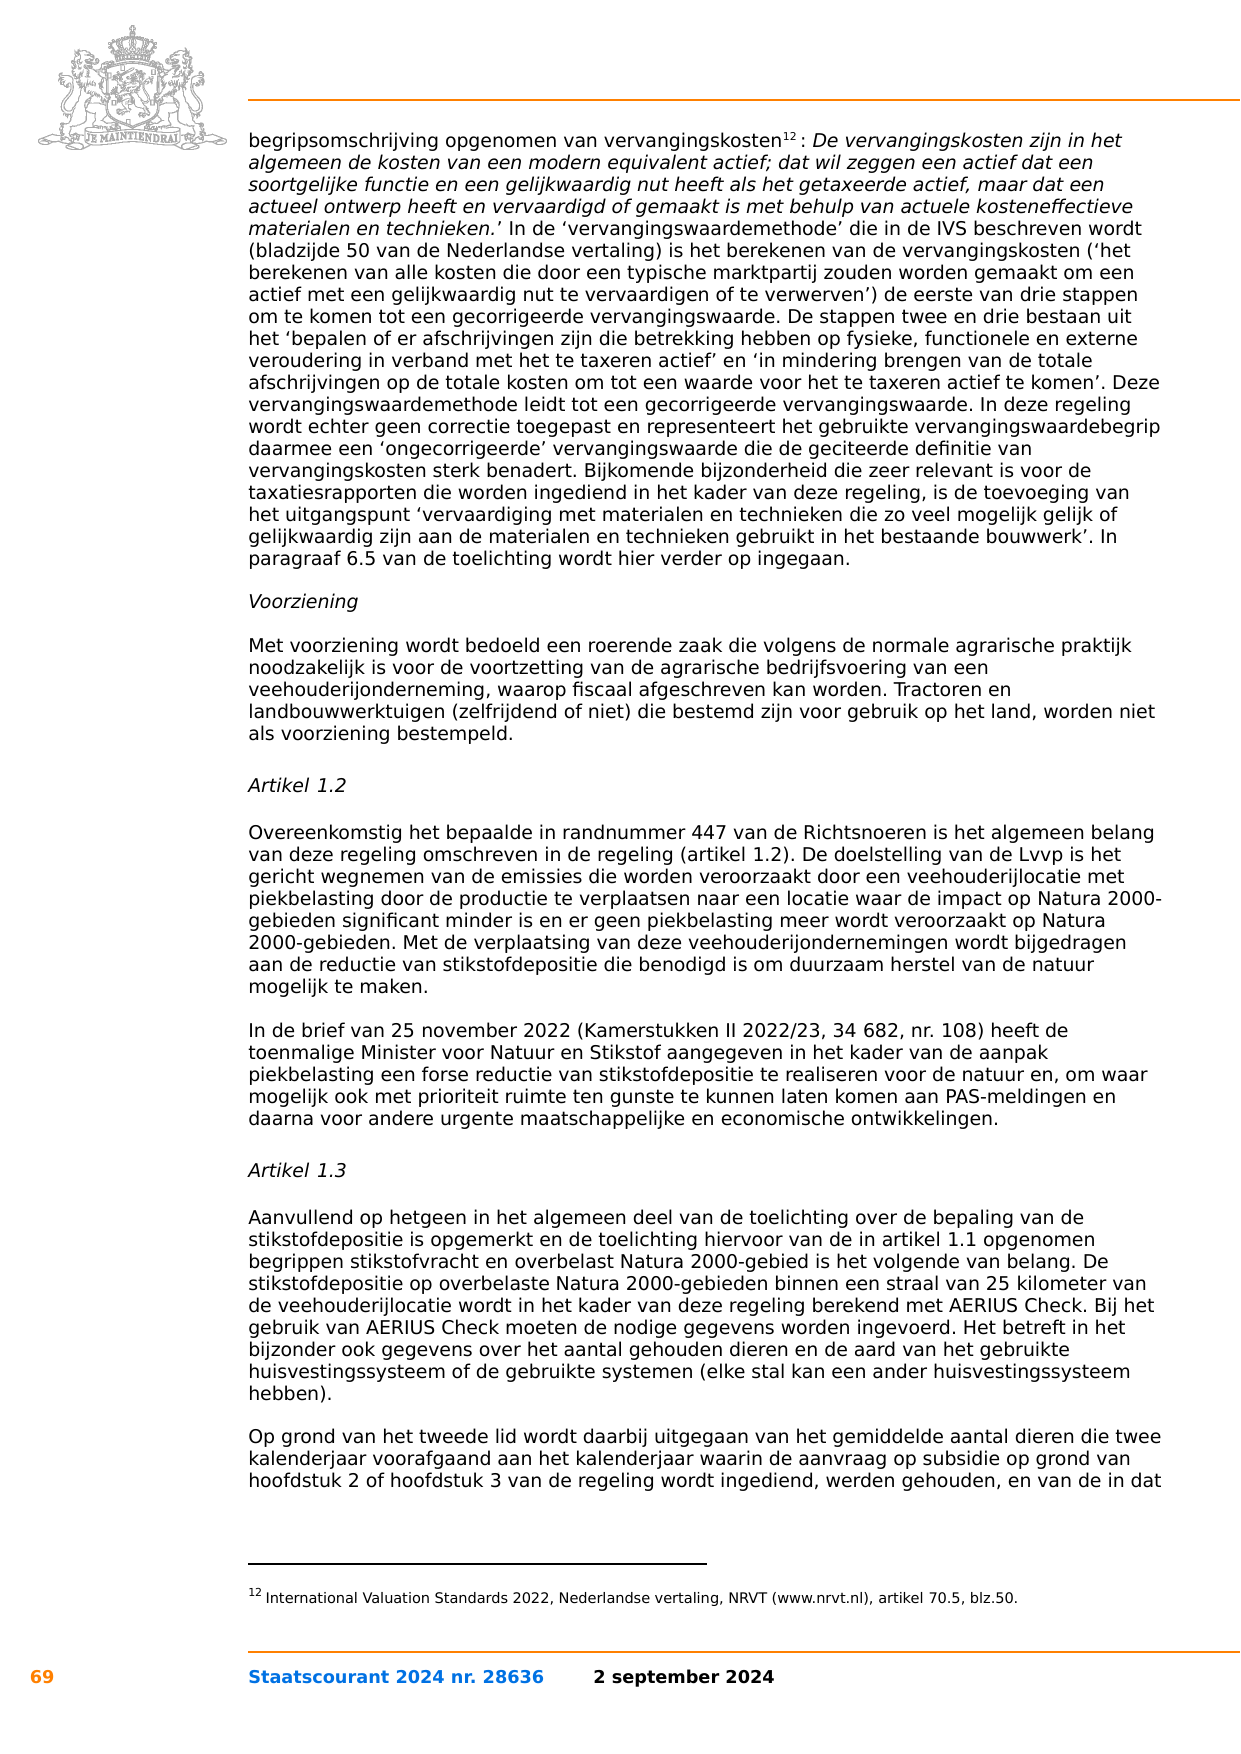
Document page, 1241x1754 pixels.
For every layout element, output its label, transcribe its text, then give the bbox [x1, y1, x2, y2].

subtitle Artikel 1.3 [248, 1160, 1163, 1182]
subtitle Artikel 1.2 [248, 775, 1163, 797]
subtitle Voorziening [248, 591, 1163, 613]
picture [38, 25, 227, 150]
text begripsomschrijving opgenomen van vervangingskosten: De vervangingskosten zijn in het algemeen de kosten van een modern equivalent actief; dat wil zeggen een actief dat een soortgelijke functie en een gelijkwaardig nut heeft als het getaxeerde actief, maar dat een actueel ontwerp heeft en vervaardigd of gemaakt is met behulp van actuele kosteneffectieve materialen en technieken.’ In de ‘vervangingswaardemethode’ die in de IVS beschreven wordt (bladzijde 50 van de Nederlandse vertaling) is het berekenen van de vervangingskosten (‘het berekenen van alle kosten die door een typische marktpartij zouden worden gemaakt om een actief met een gelijkwaardig nut te vervaardigen of te verwerven’) de eerste van drie stappen om te komen tot een gecorrigeerde vervangingswaarde. De stappen twee en drie bestaan uit het ‘bepalen of er afschrijvingen zijn die betrekking hebben op fysieke, functionele en externe veroudering in verband met het te taxeren actief’ en ‘in mindering brengen van de totale afschrijvingen op de totale kosten om tot een waarde voor het te taxeren actief te komen’. Deze vervangingswaardemethode leidt tot een gecorrigeerde vervangingswaarde. In deze regeling wordt echter geen correctie toegepast en representeert het gebruikte vervangingswaardebegrip daarmee een ‘ongecorrigeerde’ vervangingswaarde die de geciteerde definitie van vervangingskosten sterk benadert. Bijkomende bijzonderheid die zeer relevant is voor de taxatiesrapporten die worden ingediend in het kader van deze regeling, is de toevoeging van het uitgangspunt ‘vervaardiging met materialen en technieken die zo veel mogelijk gelijk of gelijkwaardig zijn aan de materialen en technieken gebruikt in het bestaande bouwwerk’. In paragraaf 6.5 van de toelichting wordt hier verder op ingegaan. [248, 130, 1163, 569]
text Aanvullend op hetgeen in het algemeen deel van de toelichting over de bepaling van de stikstofdepositie is opgemerkt en de toelichting hiervoor van de in artikel 1.1 opgenomen begrippen stikstofvracht en overbelast Natura 2000-gebied is het volgende van belang. De stikstofdepositie op overbelaste Natura 2000-gebieden binnen een straal van 25 kilometer van de veehouderijlocatie wordt in het kader van deze regeling berekend met AERIUS Check. Bij het gebruik van AERIUS Check moeten de nodige gegevens worden ingevoerd. Het betreft in het bijzonder ook gegevens over het aantal gehouden dieren en de aard van het gebruikte huisvestingssysteem of de gebruikte systemen (elke stal kan een ander huisvestingssysteem hebben). [248, 1207, 1163, 1404]
text Met voorziening wordt bedoeld een roerende zaak die volgens de normale agrarische praktijk noodzakelijk is voor de voortzetting van de agrarische bedrijfsvoering van een veehouderijonderneming, waarop fiscaal afgeschreven kan worden. Tractoren en landbouwwerktuigen (zelfrijdend of niet) die bestemd zijn voor gebruik op het land, worden niet als voorziening bestempeld. [248, 635, 1163, 745]
text Overeenkomstig het bepaalde in randnummer 447 van de Richtsnoeren is het algemeen belang van deze regeling omschreven in de regeling (artikel 1.2). De doelstelling van de Lvvp is het gericht wegnemen van de emissies die worden veroorzaakt door een veehouderijlocatie met piekbelasting door de productie te verplaatsen naar een locatie waar de impact op Natura 2000-gebieden significant minder is en er geen piekbelasting meer wordt veroorzaakt op Natura 2000-gebieden. Met de verplaatsing van deze veehouderijondernemingen wordt bijgedragen aan de reductie van stikstofdepositie die benodigd is om duurzaam herstel van de natuur mogelijk te maken. [248, 822, 1163, 998]
text Op grond van het tweede lid wordt daarbij uitgegaan van het gemiddelde aantal dieren die twee kalenderjaar voorafgaand aan het kalenderjaar waarin de aanvraag op subsidie op grond van hoofdstuk 2 of hoofdstuk 3 van de regeling wordt ingediend, werden gehouden, en van de in dat [248, 1426, 1163, 1492]
text International Valuation Standards 2022, Nederlandse vertaling, NRVT (www.nrvt.nl), artikel 70.5, blz.50. [248, 1586, 1163, 1608]
text In de brief van 25 november 2022 (Kamerstukken II 2022/23, 34 682, nr. 108) heeft de toenmalige Minister voor Natuur en Stikstof aangegeven in het kader van de aanpak piekbelasting een forse reductie van stikstofdepositie te realiseren voor de natuur en, om waar mogelijk ook met prioriteit ruimte ten gunste te kunnen laten komen aan PAS-meldingen en daarna voor andere urgente maatschappelijke en economische ontwikkelingen. [248, 1020, 1163, 1130]
